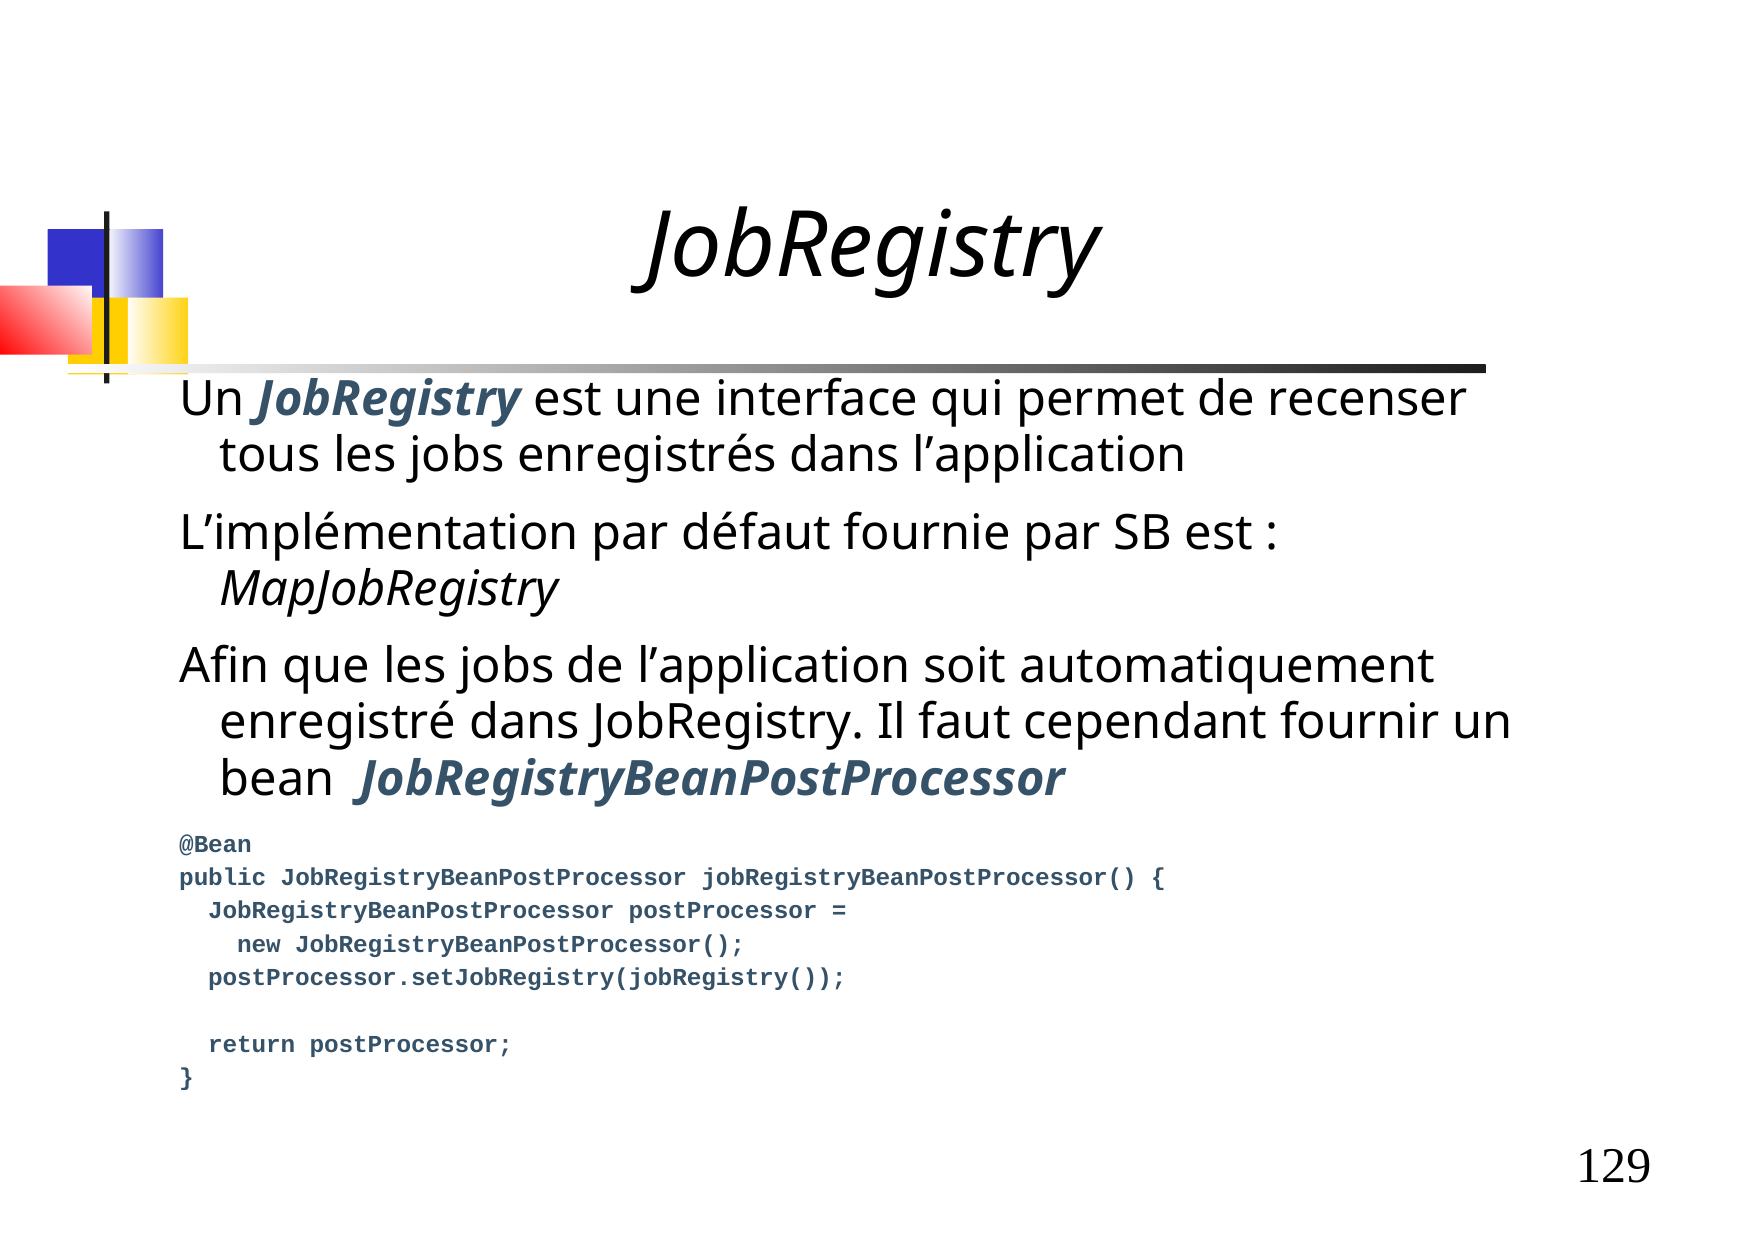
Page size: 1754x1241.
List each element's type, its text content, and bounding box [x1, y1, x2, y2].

list Un JobRegistry est une interface qui permet de recenser tous les jobs enregistrés dans l’application L’implémentation par défaut fournie par SB est : MapJobRegistry Afin que les jobs de l’application soit automatiquement enregistré dans JobRegistry. Il faut cependant fournir un bean JobRegistryBeanPostProcessor @Bean public JobRegistryBeanPostProcessor jobRegistryBeanPostProcessor() { JobRegistryBeanPostProcessor postProcessor = new JobRegistryBeanPostProcessor(); postProcessor.setJobRegistry(jobRegistry()); return postProcessor; } [179, 371, 1567, 1091]
title JobRegistry [179, 139, 1567, 351]
